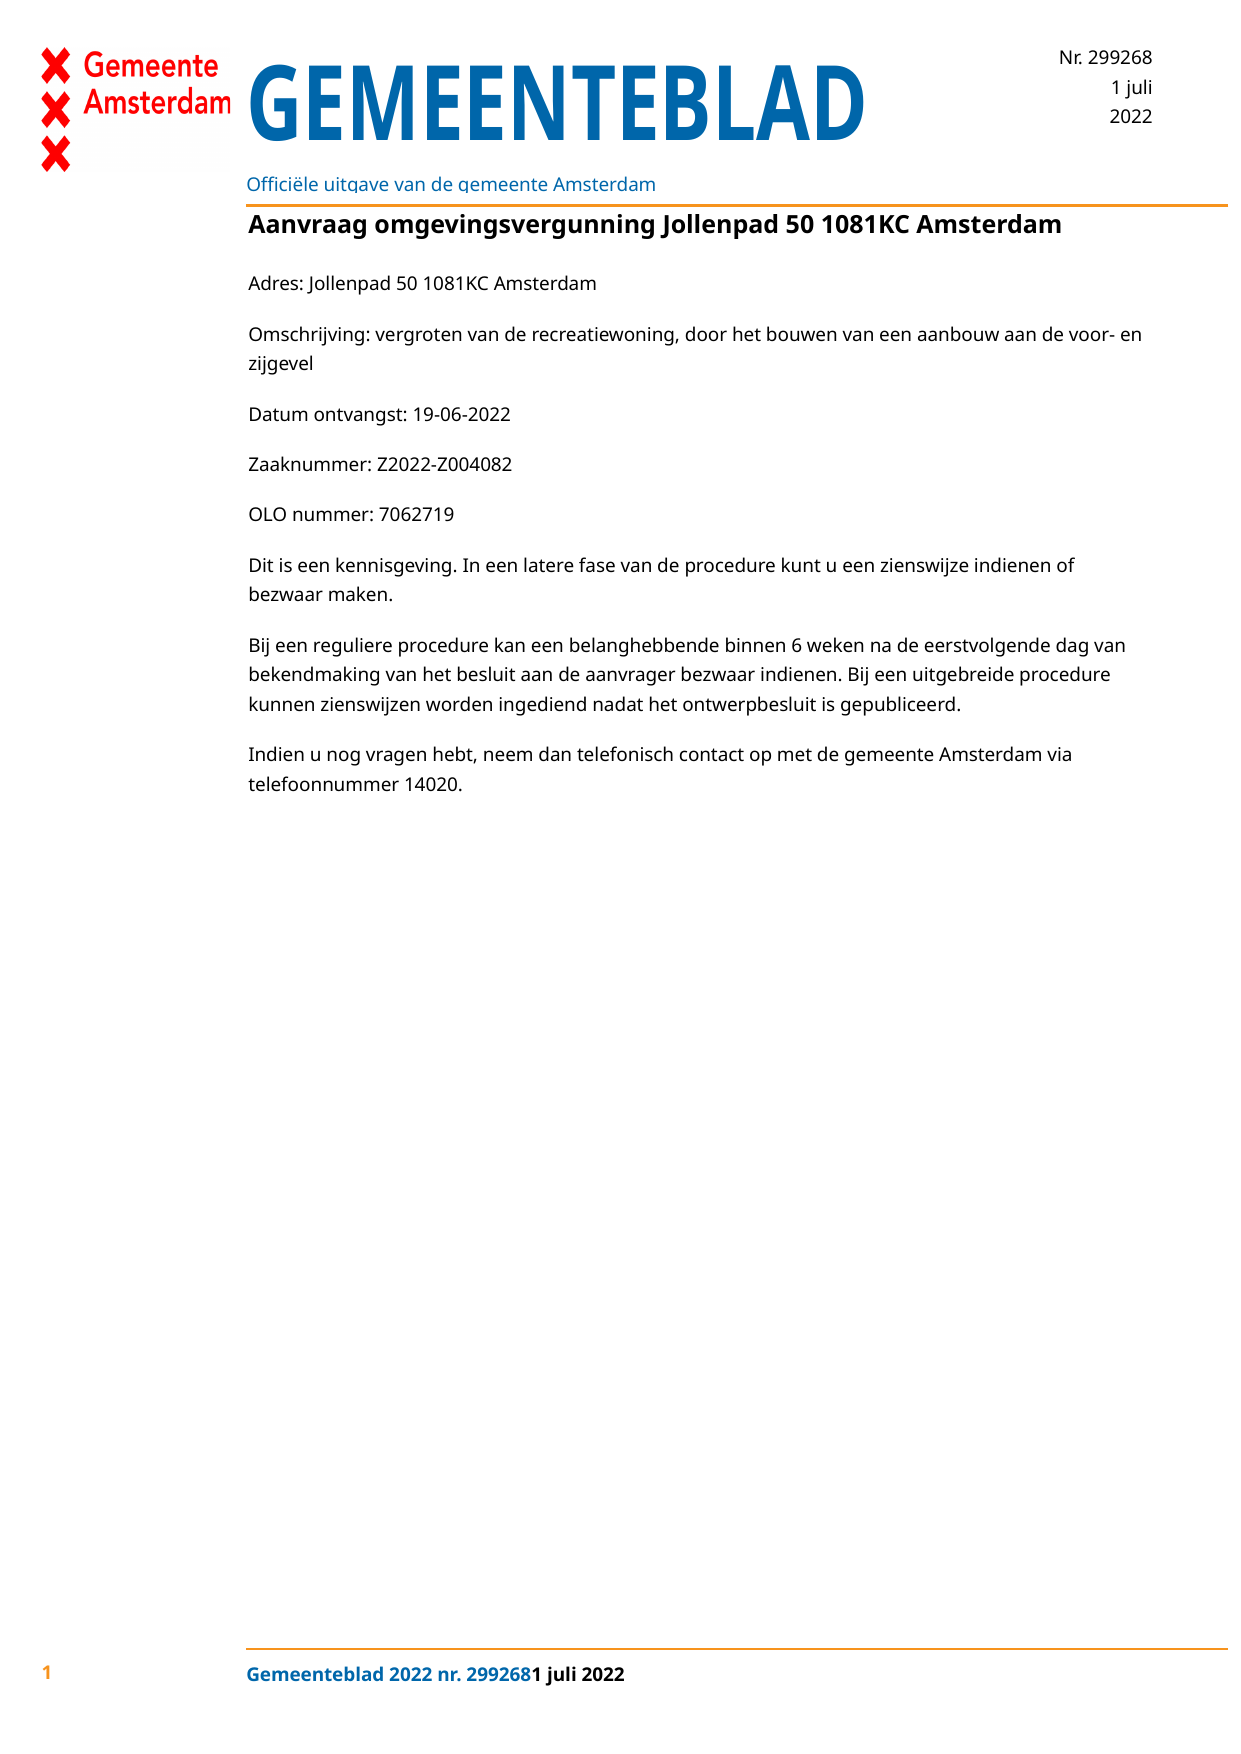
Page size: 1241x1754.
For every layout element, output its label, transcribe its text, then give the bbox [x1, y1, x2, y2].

text Zaaknummer: Z2022-Z004082 [248, 451, 1152, 477]
text Omschrijving: vergroten van de recreatiewoning, door het bouwen van een aanbouw aan de voor- en zijgevel [248, 321, 1152, 376]
text Datum ontvangst: 19-06-2022 [248, 401, 1152, 426]
text Indien u nog vragen hebt, neem dan telefonisch contact op met de gemeente Amsterdam via telefoonnummer 14020. [248, 742, 1152, 797]
picture [41, 47, 231, 172]
text Adres: Jollenpad 50 1081KC Amsterdam [248, 270, 1152, 296]
text OLO nummer: 7062719 [248, 502, 1152, 527]
text Dit is een kennisgeving. In een latere fase van de procedure kunt u een zienswijze indienen of bezwaar maken. [248, 552, 1152, 607]
text Aanvraag omgevingsvergunning Jollenpad 50 1081KC Amsterdam [248, 207, 1152, 241]
text Bij een reguliere procedure kan een belanghebbende binnen 6 weken na de eerstvolgende dag van bekendmaking van het besluit aan de aanvrager bezwaar indienen. Bij een uitgebreide procedure kunnen zienswijzen worden ingediend nadat het ontwerpbesluit is gepubliceerd. [248, 632, 1152, 717]
